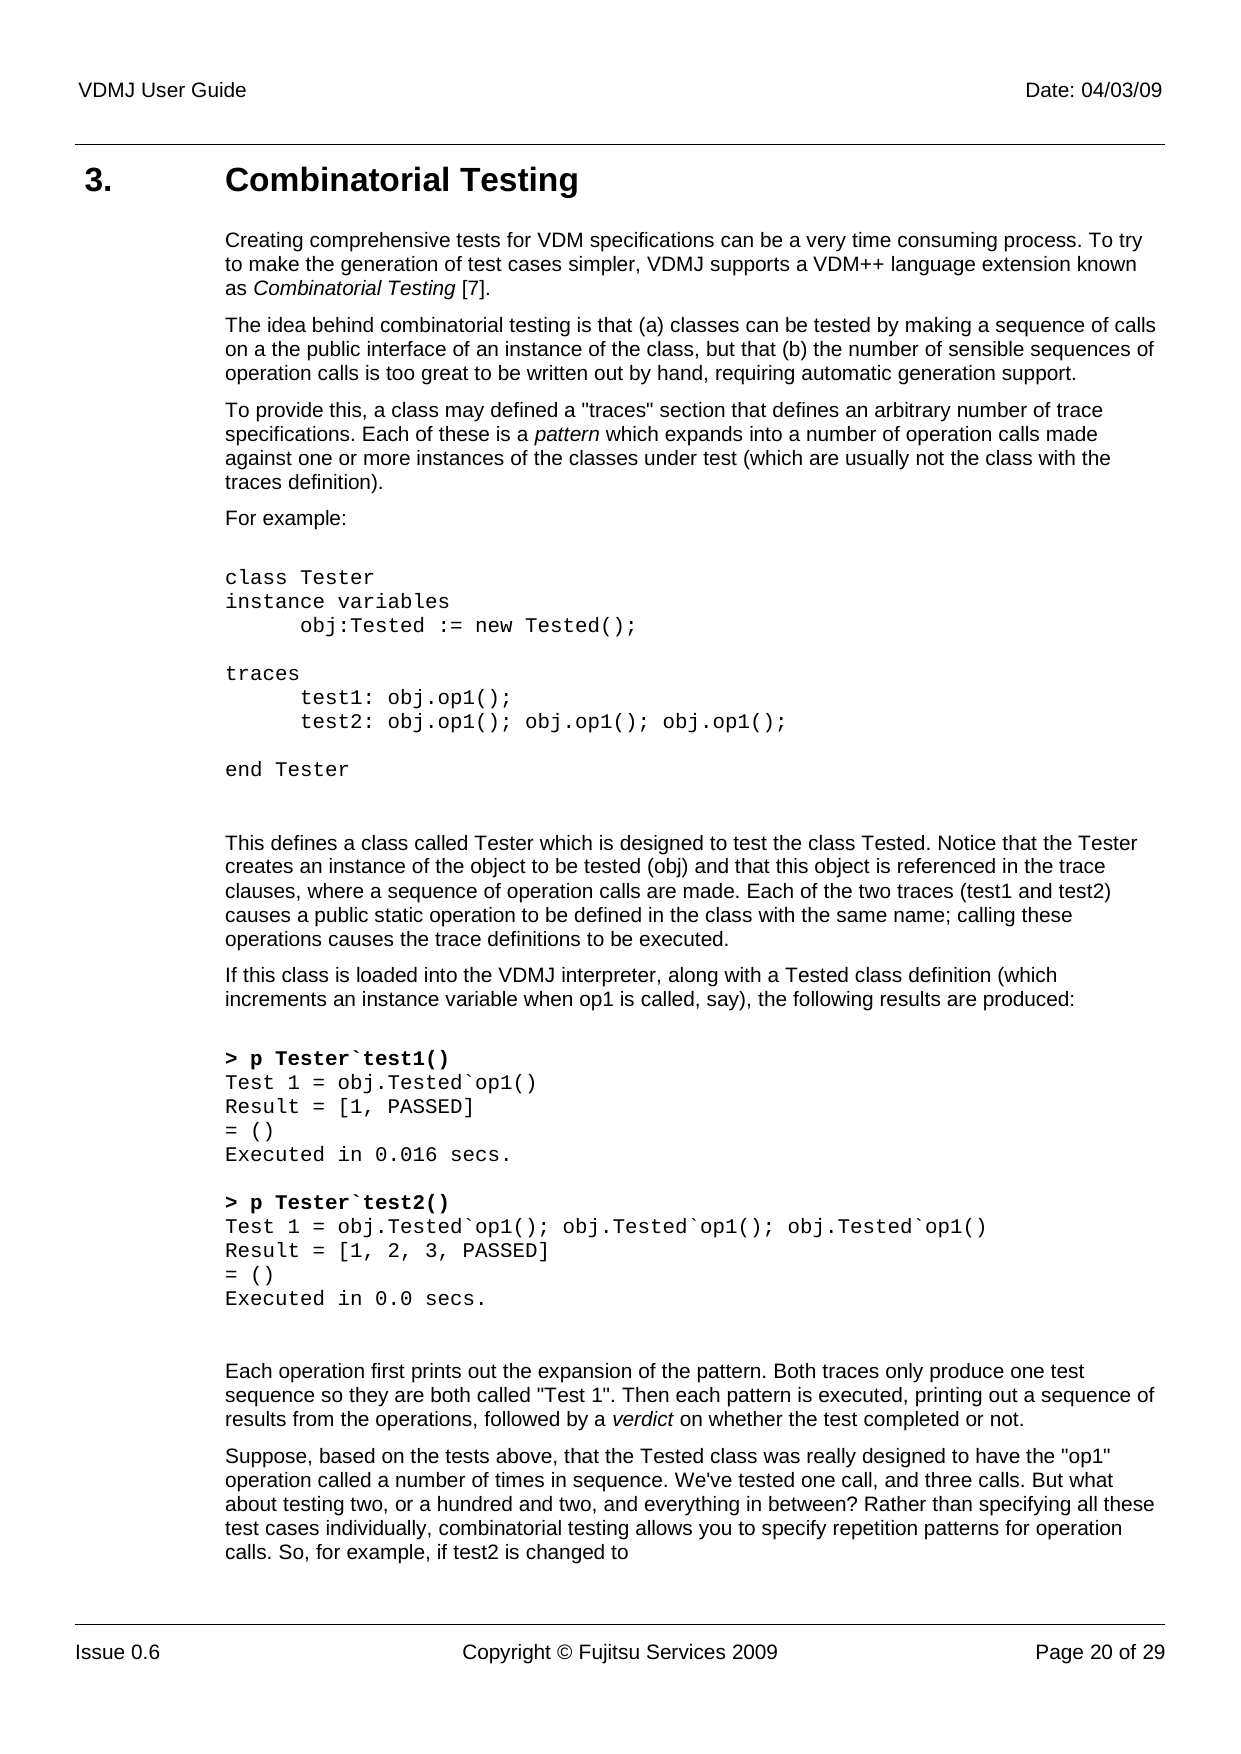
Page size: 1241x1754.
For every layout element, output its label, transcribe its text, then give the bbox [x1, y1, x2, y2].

text > p Tester`test2() [225, 1192, 1165, 1216]
text Suppose, based on the tests above, that the Tested class was really designed to have the "op1" operation called a number of times in sequence. We've tested one call, and three calls. But what about testing two, or a hundred and two, and everything in between? Rather than specifying all these test cases individually, combinatorial testing allows you to specify repetition patterns for operation calls. So, for example, if test2 is changed to [225, 1444, 1165, 1564]
text For example: [225, 506, 1165, 530]
text test1: obj.op1(); [225, 687, 1165, 711]
text If this class is loaded into the VDMJ interpreter, along with a Tested class definition (which increments an instance variable when op1 is called, say), the following results are produced: [225, 963, 1165, 1011]
text Test 1 = obj.Tested`op1() [225, 1072, 1165, 1096]
text instance variables [225, 591, 1165, 615]
text end Tester [225, 758, 1165, 782]
text Result = [1, 2, 3, PASSED] [225, 1239, 1165, 1263]
text > p Tester`test1() [225, 1048, 1165, 1072]
text Creating comprehensive tests for VDM specifications can be a very time consuming process. To try to make the generation of test cases simpler, VDMJ supports a VDM++ language extension known as Combinatorial Testing [7]. [225, 228, 1165, 300]
text = () [225, 1263, 1165, 1287]
subtitle Combinatorial Testing [75, 160, 1165, 198]
text To provide this, a class may defined a "traces" section that defines an arbitrary number of trace specifications. Each of these is a pattern which expands into a number of operation calls made against one or more instances of the classes under test (which are usually not the class with the traces definition). [225, 398, 1165, 494]
text This defines a class called Tester which is designed to test the class Tested. Notice that the Tester creates an instance of the object to be tested (obj) and that this object is referenced in the trace clauses, where a sequence of operation calls are made. Each of the two traces (test1 and test2) causes a public static operation to be defined in the class with the same name; calling these operations causes the trace definitions to be executed. [225, 830, 1165, 951]
text Each operation first prints out the expansion of the pattern. Both traces only produce one test sequence so they are both called "Test 1". Then each pattern is executed, printing out a sequence of results from the operations, followed by a verdict on whether the test completed or not. [225, 1359, 1165, 1431]
text Executed in 0.0 secs. [225, 1287, 1165, 1311]
text test2: obj.op1(); obj.op1(); obj.op1(); [225, 711, 1165, 734]
text Result = [1, PASSED] [225, 1096, 1165, 1120]
text Test 1 = obj.Tested`op1(); obj.Tested`op1(); obj.Tested`op1() [225, 1216, 1165, 1239]
text class Tester [225, 567, 1165, 591]
text = () [225, 1120, 1165, 1144]
text traces [225, 663, 1165, 687]
text Executed in 0.016 secs. [225, 1144, 1165, 1168]
text obj:Tested := new Tested(); [225, 615, 1165, 639]
text The idea behind combinatorial testing is that (a) classes can be tested by making a sequence of calls on a the public interface of an instance of the class, but that (b) the number of sensible sequences of operation calls is too great to be written out by hand, requiring automatic generation support. [225, 313, 1165, 385]
